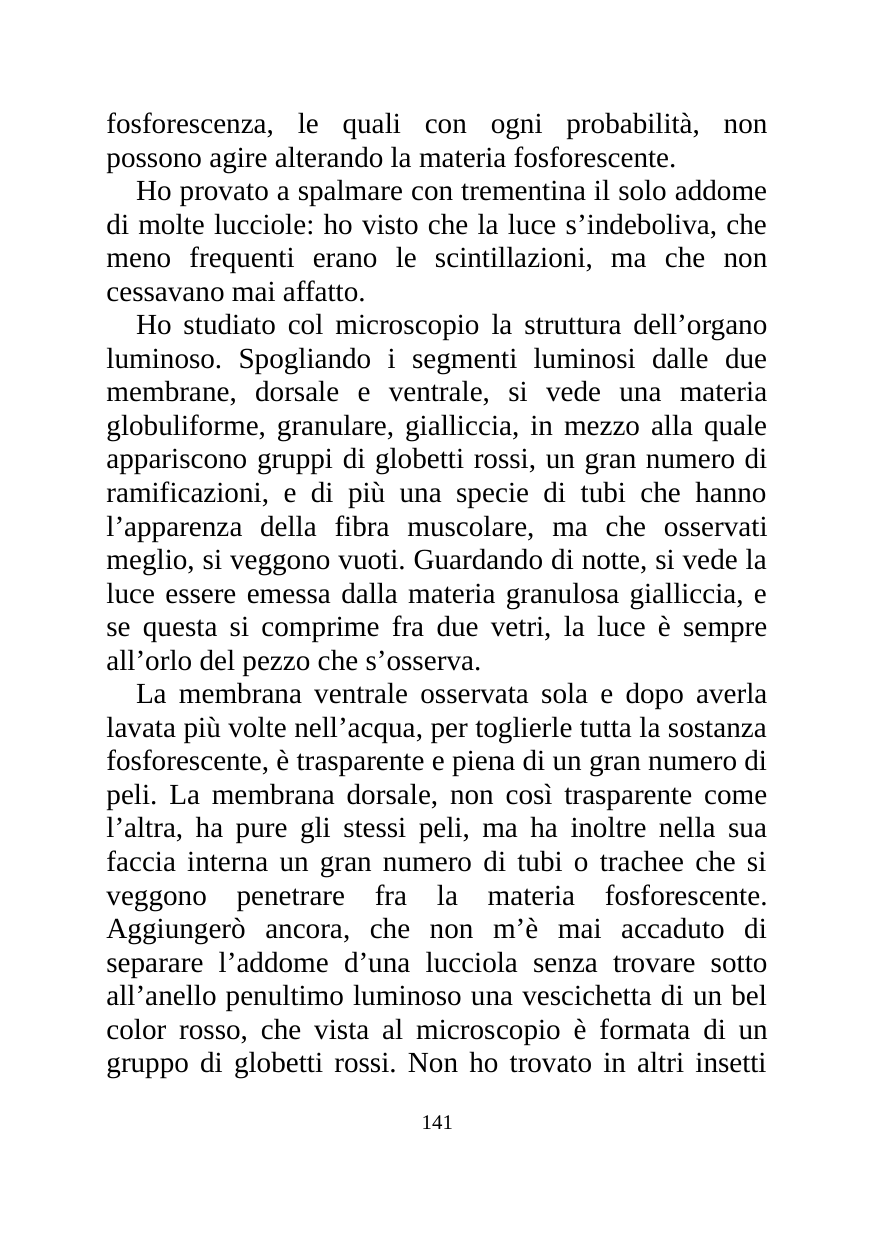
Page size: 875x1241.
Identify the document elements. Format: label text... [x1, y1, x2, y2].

text fosforescenza, le quali con ogni probabilità, non possono agire alterando la materia fosforescente. [106, 106, 768, 173]
text Ho studiato col microscopio la struttura dell’organo luminoso. Spogliando i segmenti luminosi dalle due membrane, dorsale e ventrale, si vede una materia globuliforme, granulare, gialliccia, in mezzo alla quale appariscono gruppi di globetti rossi, un gran numero di ramificazioni, e di più una specie di tubi che hanno l’apparenza della fibra muscolare, ma che osservati meglio, si veggono vuoti. Guardando di notte, si vede la luce essere emessa dalla materia granulosa gialliccia, e se questa si comprime fra due vetri, la luce è sempre all’orlo del pezzo che s’osserva. [106, 307, 768, 676]
text La membrana ventrale osservata sola e dopo averla lavata più volte nell’acqua, per toglierle tutta la sostanza fosforescente, è trasparente e piena di un gran numero di peli. La membrana dorsale, non così trasparente come l’altra, ha pure gli stessi peli, ma ha inoltre nella sua faccia interna un gran numero di tubi o trachee che si veggono penetrare fra la materia fosforescente. Aggiungerò ancora, che non m’è mai accaduto di separare l’addome d’una lucciola senza trovare sotto all’anello penultimo luminoso una vescichetta di un bel color rosso, che vista al microscopio è formata di un gruppo di globetti rossi. Non ho trovato in altri insetti [106, 676, 768, 1079]
text Ho provato a spalmare con trementina il solo addome di molte lucciole: ho visto che la luce s’indeboliva, che meno frequenti erano le scintillazioni, ma che non cessavano mai affatto. [106, 173, 768, 307]
